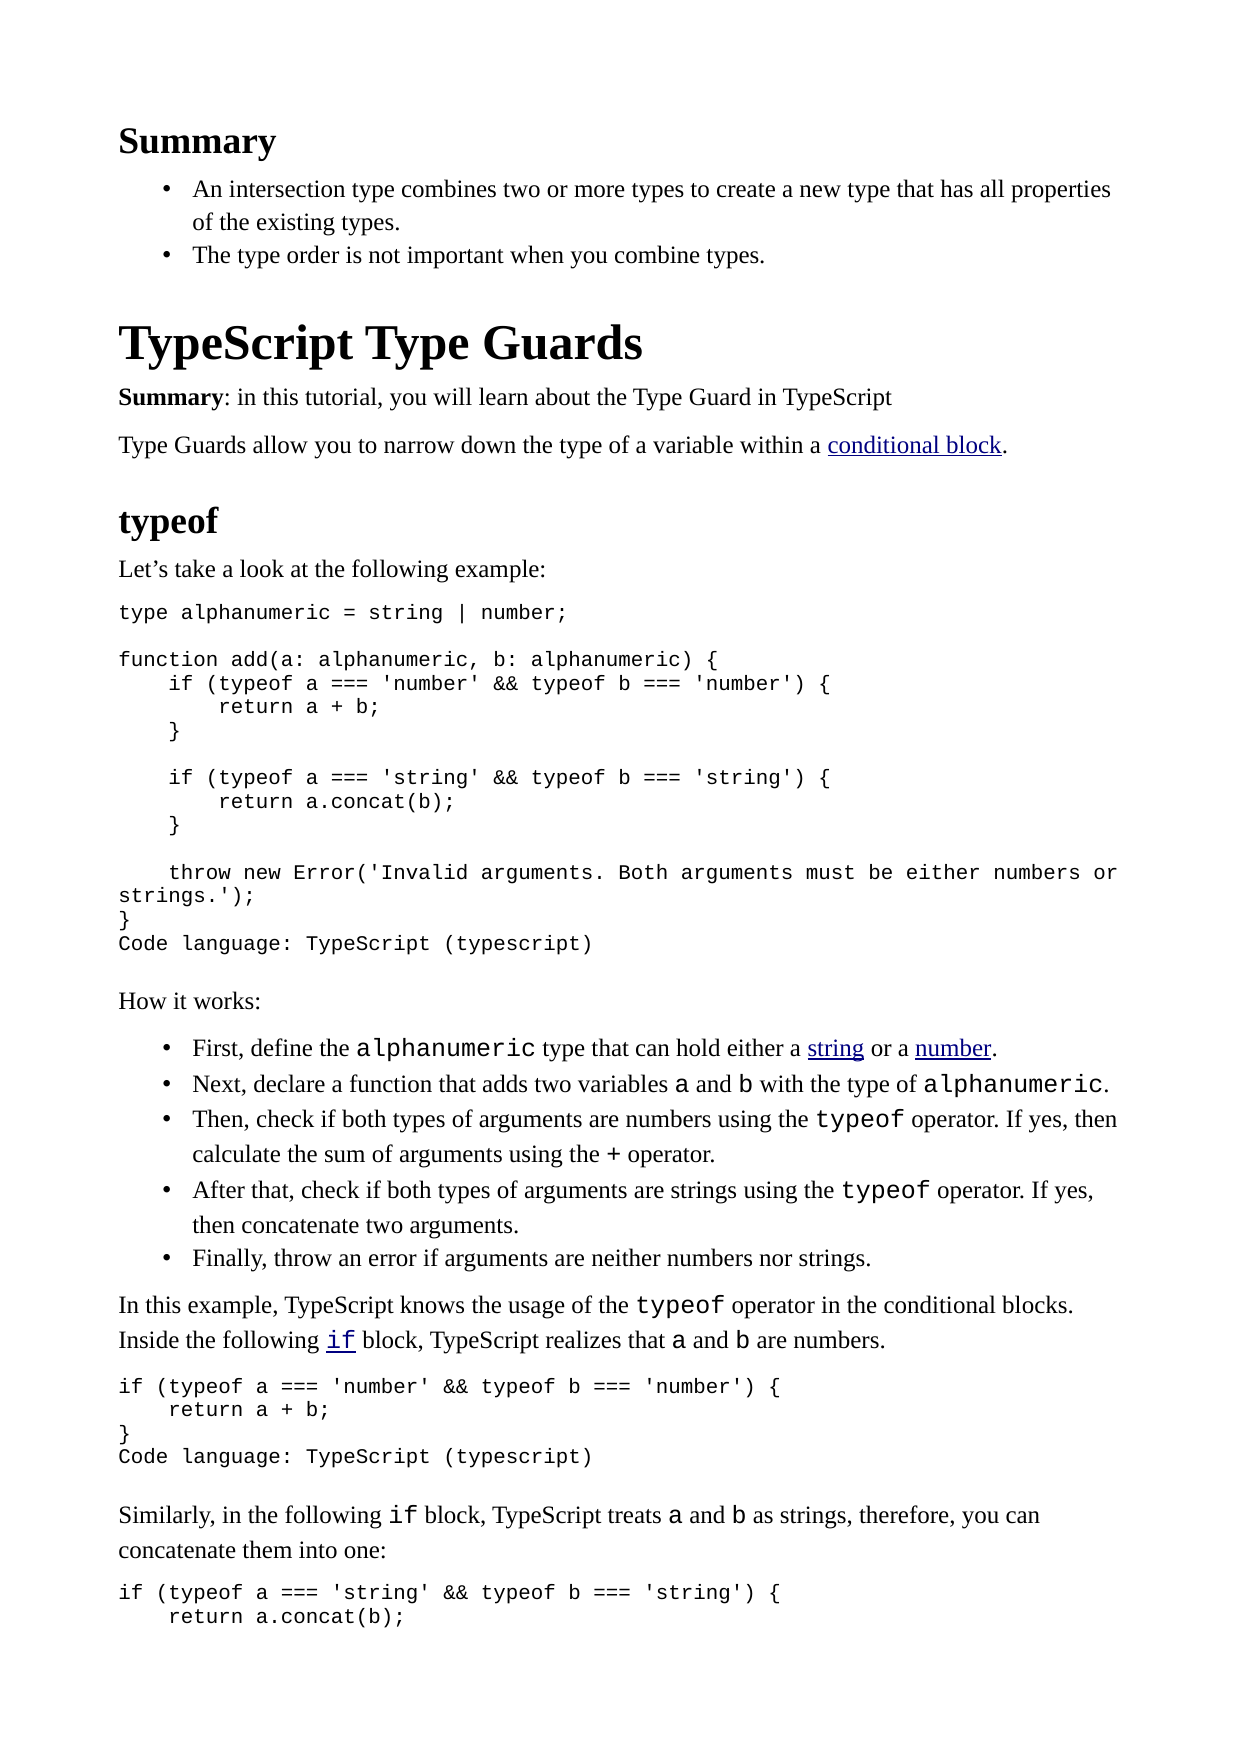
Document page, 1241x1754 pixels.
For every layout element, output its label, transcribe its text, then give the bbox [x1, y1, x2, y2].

text Type Guards allow you to narrow down the type of a variable within a conditional block. [118, 430, 1122, 459]
text } [118, 720, 1122, 743]
text return a + b; [118, 696, 1122, 720]
text throw new Error('Invalid arguments. Both arguments must be either numbers or strings.'); [118, 862, 1122, 909]
text } [118, 1423, 1122, 1447]
list Next, declare a function that adds two variables a and b with the type of alphanumeric. [162, 1069, 1122, 1100]
text if (typeof a === 'string' && typeof b === 'string') { [118, 1582, 1122, 1606]
subtitle Summary [118, 118, 1122, 161]
subtitle typeof [118, 498, 1122, 542]
list The type order is not important when you combine types. [162, 240, 1122, 268]
text function add(a: alphanumeric, b: alphanumeric) { [118, 649, 1122, 673]
text if (typeof a === 'number' && typeof b === 'number') { [118, 1376, 1122, 1399]
subtitle TypeScript Type Guards [118, 312, 1122, 370]
text How it works: [118, 986, 1122, 1014]
list Finally, throw an error if arguments are neither numbers nor strings. [162, 1243, 1122, 1272]
text if (typeof a === 'string' && typeof b === 'string') { [118, 767, 1122, 791]
list After that, check if both types of arguments are strings using the typeof operator. If yes, then concatenate two arguments. [162, 1175, 1122, 1239]
text Code language: TypeScript (typescript) [118, 933, 1122, 956]
list An intersection type combines two or more types to create a new type that has all properties of the existing types. [162, 174, 1122, 236]
text } [118, 909, 1122, 933]
list Then, check if both types of arguments are numbers using the typeof operator. If yes, then calculate the sum of arguments using the + operator. [162, 1104, 1122, 1170]
text Similarly, in the following if block, TypeScript treats a and b as strings, therefore, you can concatenate them into one: [118, 1500, 1122, 1563]
text return a.concat(b); [118, 1606, 1122, 1630]
text Code language: TypeScript (typescript) [118, 1447, 1122, 1470]
text Let’s take a look at the following example: [118, 554, 1122, 583]
list First, define the alphanumeric type that can hold either a string or a number. [162, 1033, 1122, 1064]
text } [118, 814, 1122, 838]
text if (typeof a === 'number' && typeof b === 'number') { [118, 673, 1122, 696]
text In this example, TypeScript knows the usage of the typeof operator in the conditional blocks. Inside the following if block, TypeScript realizes that a and b are numbers. [118, 1291, 1122, 1356]
text Summary: in this tutorial, you will learn about the Type Guard in TypeScript [118, 382, 1122, 411]
text return a + b; [118, 1399, 1122, 1423]
text return a.concat(b); [118, 791, 1122, 814]
text type alphanumeric = string | number; [118, 602, 1122, 625]
